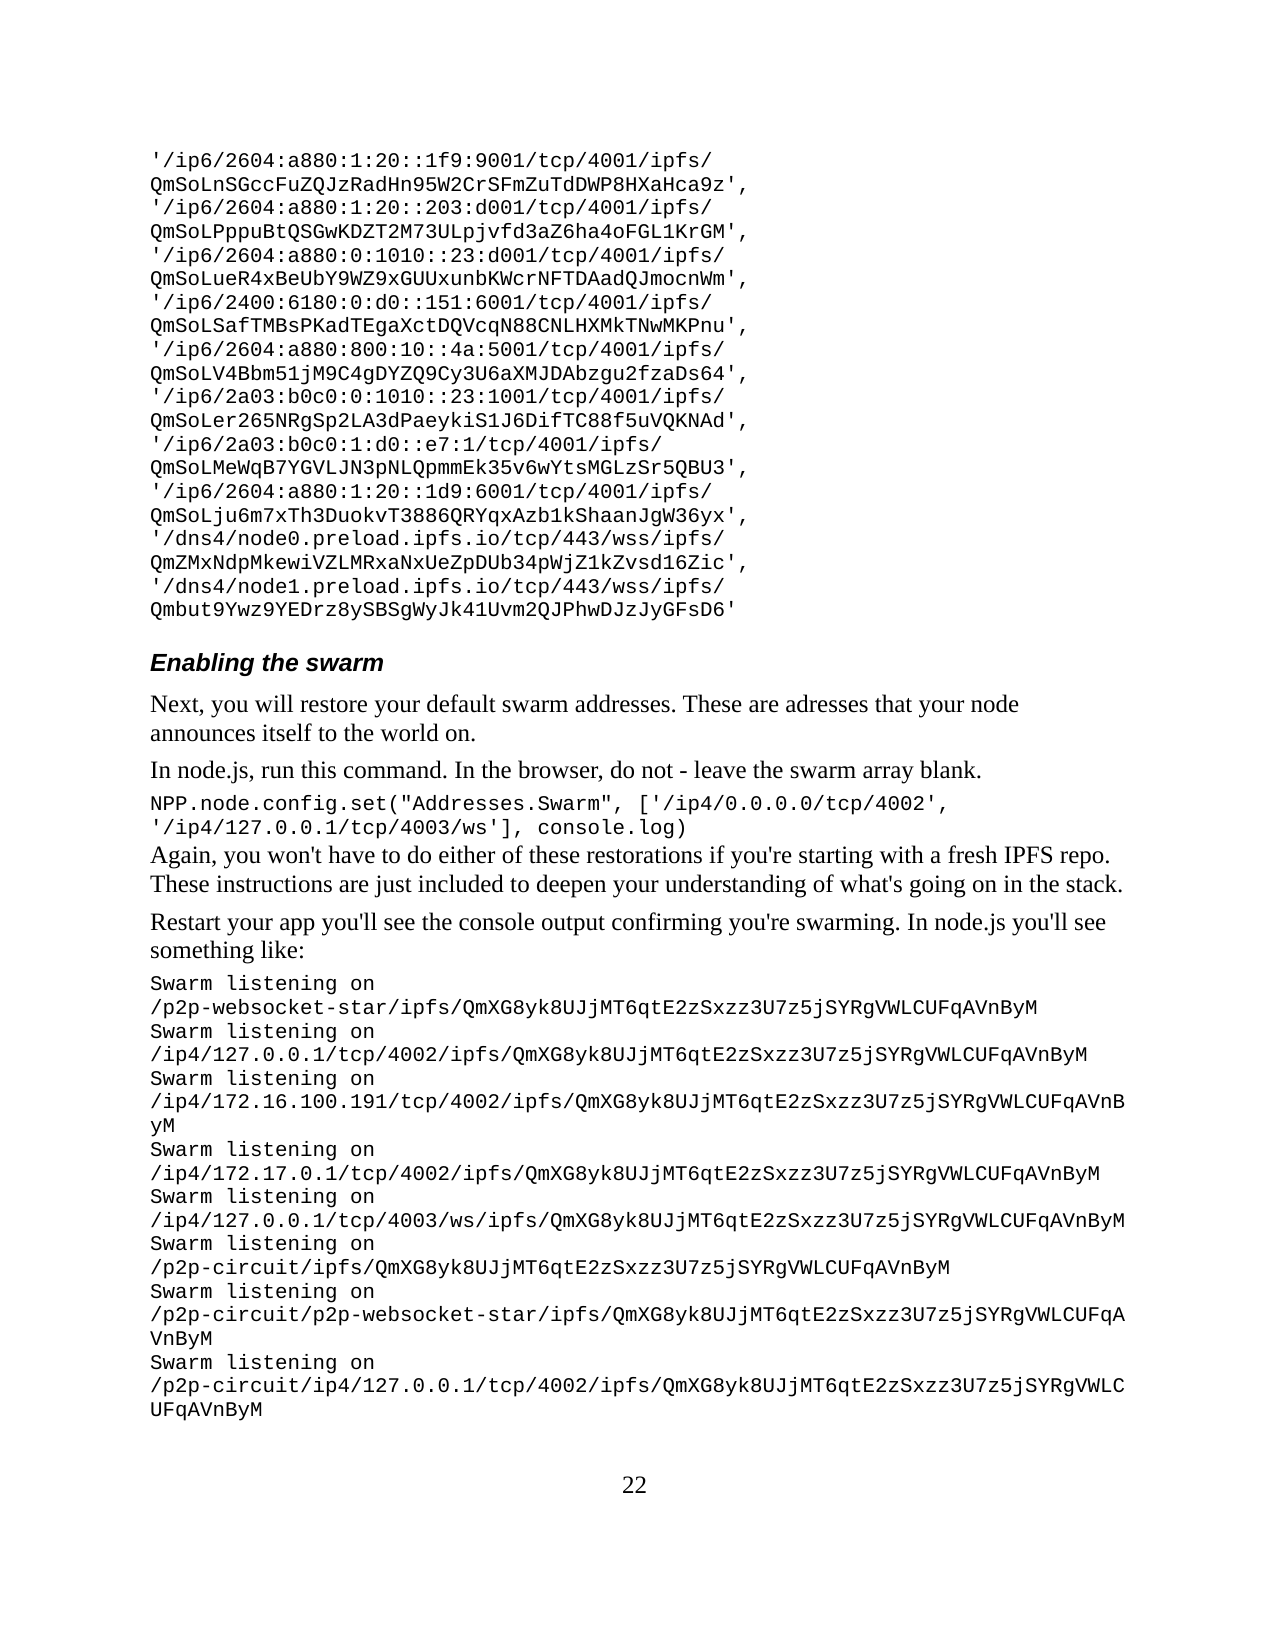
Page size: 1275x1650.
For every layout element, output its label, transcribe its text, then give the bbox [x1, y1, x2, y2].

text Next, you will restore your default swarm addresses. These are adresses that your node announces itself to the world on. [150, 689, 1125, 746]
text NPP.node.config.set("Addresses.Swarm", ['/ip4/0.0.0.0/tcp/4002', '/ip4/127.0.0.1/tcp/4003/ws'], console.log) [150, 793, 1125, 840]
text Swarm listening on /p2p-websocket-star/ipfs/QmXG8yk8UJjMT6qtE2zSxzz3U7z5jSYRgVWLCUFqAVnByM [150, 973, 1125, 1021]
text '/ip6/2604:a880:0:1010::23:d001/tcp/4001/ipfs/QmSoLueR4xBeUbY9WZ9xGUUxunbKWcrNFTDAadQJmocnWm', [150, 244, 1125, 292]
text '/ip6/2604:a880:800:10::4a:5001/tcp/4001/ipfs/QmSoLV4Bbm51jM9C4gDYZQ9Cy3U6aXMJDAbzgu2fzaDs64', [150, 339, 1125, 386]
text '/ip6/2604:a880:1:20::203:d001/tcp/4001/ipfs/QmSoLPppuBtQSGwKDZT2M73ULpjvfd3aZ6ha4oFGL1KrGM', [150, 197, 1125, 244]
text Swarm listening on /p2p-circuit/p2p-websocket-star/ipfs/QmXG8yk8UJjMT6qtE2zSxzz3U7z5jSYRgVWLCUFqAVnByM [150, 1281, 1125, 1352]
text Swarm listening on /ip4/127.0.0.1/tcp/4002/ipfs/QmXG8yk8UJjMT6qtE2zSxzz3U7z5jSYRgVWLCUFqAVnByM [150, 1021, 1125, 1068]
text '/ip6/2604:a880:1:20::1f9:9001/tcp/4001/ipfs/QmSoLnSGccFuZQJzRadHn95W2CrSFmZuTdDWP8HXaHca9z', [150, 150, 1125, 197]
text Swarm listening on /ip4/127.0.0.1/tcp/4003/ws/ipfs/QmXG8yk8UJjMT6qtE2zSxzz3U7z5jSYRgVWLCUFqAVnByM [150, 1186, 1125, 1233]
text Swarm listening on /ip4/172.16.100.191/tcp/4002/ipfs/QmXG8yk8UJjMT6qtE2zSxzz3U7z5jSYRgVWLCUFqAVnByM [150, 1068, 1125, 1139]
text '/ip6/2604:a880:1:20::1d9:6001/tcp/4001/ipfs/QmSoLju6m7xTh3DuokvT3886QRYqxAzb1kShaanJgW36yx', [150, 481, 1125, 528]
subtitle Enabling the swarm [150, 648, 1125, 676]
text Restart your app you'll see the console output confirming you're swarming. In node.js you'll see something like: [150, 907, 1125, 964]
text '/ip6/2a03:b0c0:1:d0::e7:1/tcp/4001/ipfs/QmSoLMeWqB7YGVLJN3pNLQpmmEk35v6wYtsMGLzSr5QBU3', [150, 434, 1125, 481]
text Swarm listening on /p2p-circuit/ipfs/QmXG8yk8UJjMT6qtE2zSxzz3U7z5jSYRgVWLCUFqAVnByM [150, 1233, 1125, 1281]
text '/dns4/node0.preload.ipfs.io/tcp/443/wss/ipfs/QmZMxNdpMkewiVZLMRxaNxUeZpDUb34pWjZ1kZvsd16Zic', [150, 528, 1125, 576]
text '/ip6/2a03:b0c0:0:1010::23:1001/tcp/4001/ipfs/QmSoLer265NRgSp2LA3dPaeykiS1J6DifTC88f5uVQKNAd', [150, 386, 1125, 434]
text Swarm listening on /ip4/172.17.0.1/tcp/4002/ipfs/QmXG8yk8UJjMT6qtE2zSxzz3U7z5jSYRgVWLCUFqAVnByM [150, 1139, 1125, 1186]
text Again, you won't have to do either of these restorations if you're starting with a fresh IPFS repo. These instructions are just included to deepen your understanding of what's going on in the stack. [150, 840, 1125, 898]
text Swarm listening on /p2p-circuit/ip4/127.0.0.1/tcp/4002/ipfs/QmXG8yk8UJjMT6qtE2zSxzz3U7z5jSYRgVWLCUFqAVnByM [150, 1352, 1125, 1423]
text '/dns4/node1.preload.ipfs.io/tcp/443/wss/ipfs/Qmbut9Ywz9YEDrz8ySBSgWyJk41Uvm2QJPhwDJzJyGFsD6' [150, 576, 1125, 623]
text In node.js, run this command. In the browser, do not - leave the swarm array blank. [150, 755, 1125, 784]
text '/ip6/2400:6180:0:d0::151:6001/tcp/4001/ipfs/QmSoLSafTMBsPKadTEgaXctDQVcqN88CNLHXMkTNwMKPnu', [150, 292, 1125, 339]
